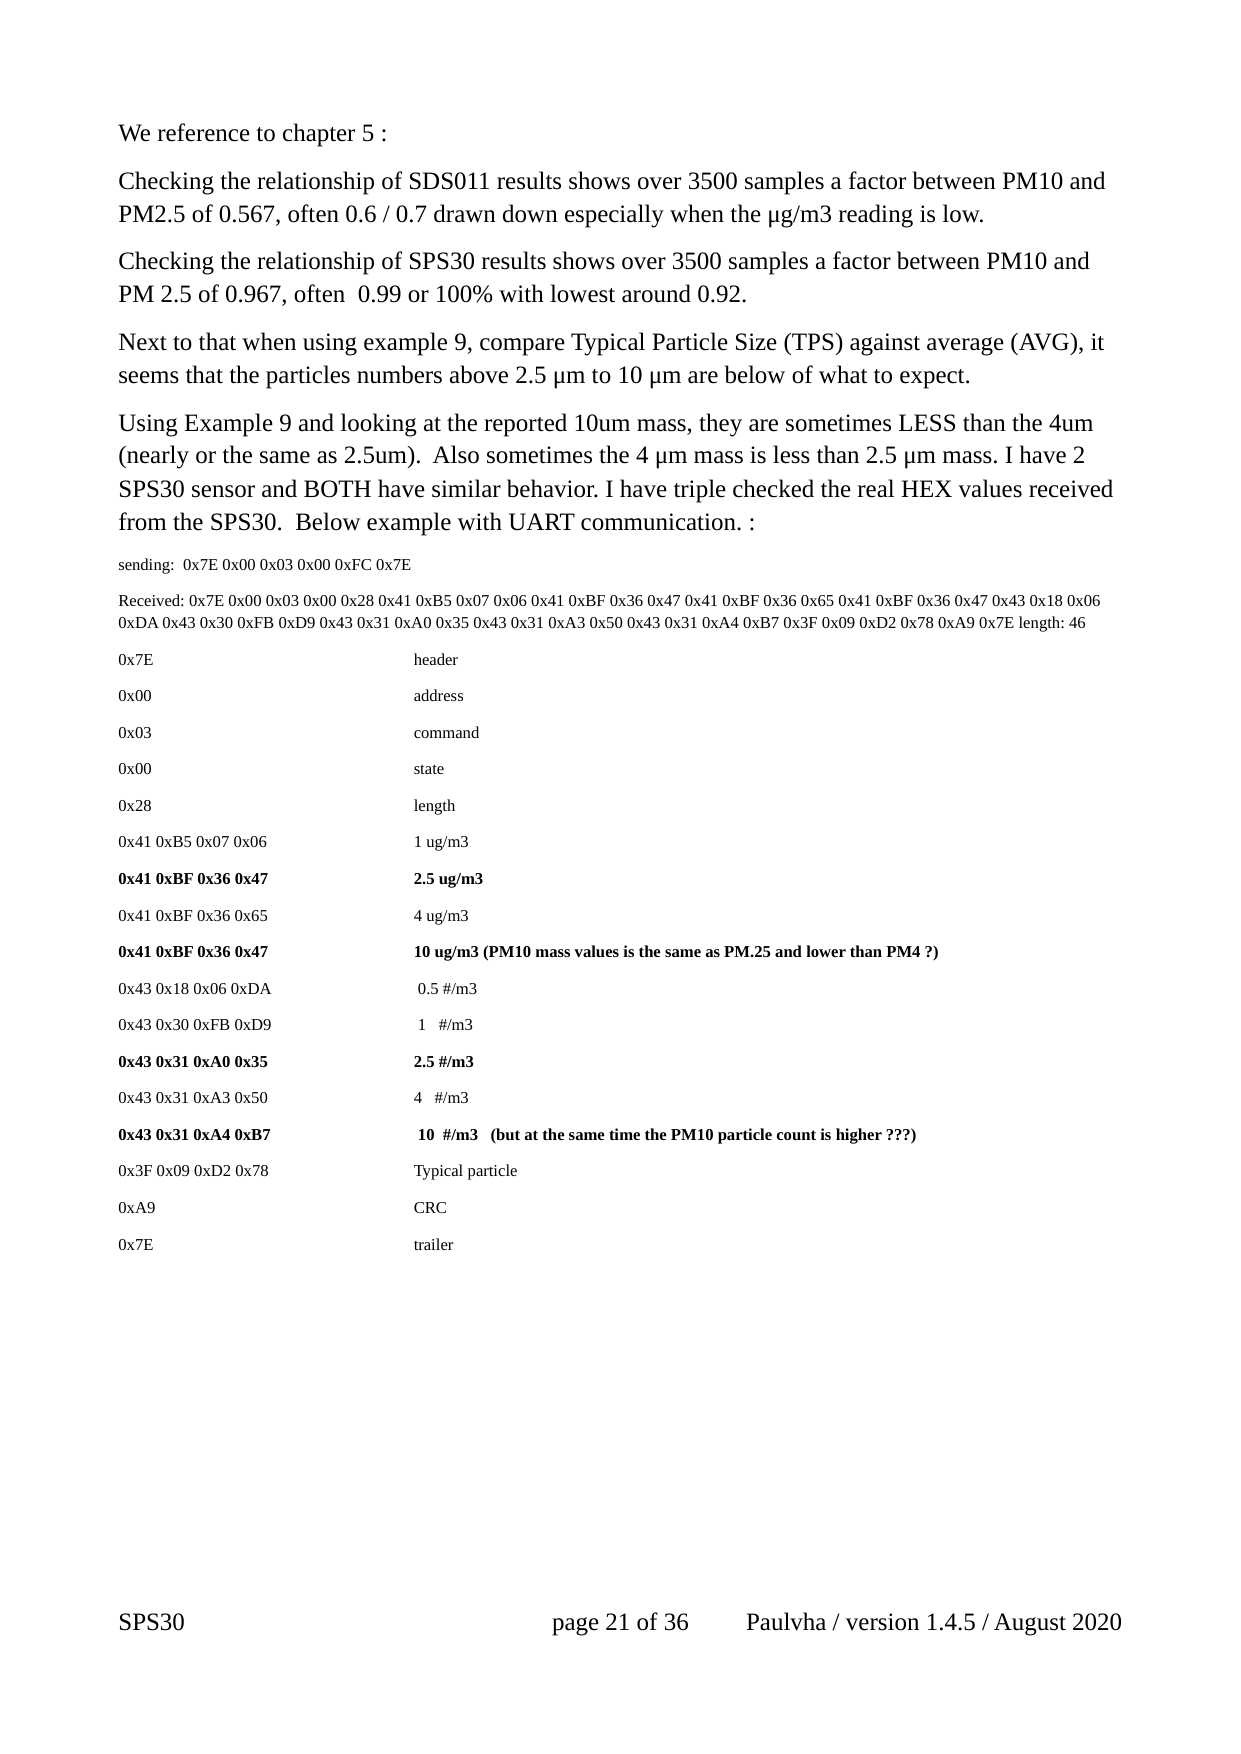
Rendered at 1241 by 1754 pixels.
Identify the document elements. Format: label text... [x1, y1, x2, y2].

text 0x41 0xB5 0x07 0x06 1 ug/m3 [118, 832, 1122, 851]
text Checking the relationship of SPS30 results shows over 3500 samples a factor between PM10 and PM 2.5 of 0.967, often 0.99 or 100% with lowest around 0.92. [118, 246, 1122, 308]
text 0x00 state [118, 759, 1122, 778]
text 0x03 command [118, 722, 1122, 742]
text 0xA9 CRC [118, 1198, 1122, 1217]
text 0x41 0xBF 0x36 0x47 2.5 ug/m3 [118, 869, 1122, 888]
text We reference to chapter 5 : [118, 118, 1122, 147]
text Next to that when using example 9, compare Typical Particle Size (TPS) against average (AVG), it seems that the particles numbers above 2.5 μm to 10 μm are below of what to expect. [118, 327, 1122, 389]
text 0x43 0x18 0x06 0xDA 0.5 #/m3 [118, 978, 1122, 998]
text 0x7E header [118, 649, 1122, 668]
text 0x43 0x30 0xFB 0xD9 1 #/m3 [118, 1015, 1122, 1034]
text Received: 0x7E 0x00 0x03 0x00 0x28 0x41 0xB5 0x07 0x06 0x41 0xBF 0x36 0x47 0x41 0xBF 0x36 0x65 0x41 0xBF 0x36 0x47 0x43 0x18 0x06 0xDA 0x43 0x30 0xFB 0xD9 0x43 0x31 0xA0 0x35 0x43 0x31 0xA3 0x50 0x43 0x31 0xA4 0xB7 0x3F 0x09 0xD2 0x78 0xA9 0x7E length: 46 [118, 591, 1122, 632]
text 0x28 length [118, 796, 1122, 815]
text 0x43 0x31 0xA4 0xB7 10 #/m3 (but at the same time the PM10 particle count is higher ???) [118, 1125, 1122, 1144]
text Checking the relationship of SDS011 results shows over 3500 samples a factor between PM10 and PM2.5 of 0.567, often 0.6 / 0.7 drawn down especially when the μg/m3 reading is low. [118, 166, 1122, 227]
text sending: 0x7E 0x00 0x03 0x00 0xFC 0x7E [118, 554, 1122, 573]
text 0x43 0x31 0xA0 0x35 2.5 #/m3 [118, 1052, 1122, 1071]
text Using Example 9 and looking at the reported 10um mass, they are sometimes LESS than the 4um (nearly or the same as 2.5um). Also sometimes the 4 μm mass is less than 2.5 μm mass. I have 2 SPS30 sensor and BOTH have similar behavior. I have triple checked the real HEX values received from the SPS30. Below example with UART communication. : [118, 408, 1122, 535]
text 0x7E trailer [118, 1234, 1122, 1253]
text 0x41 0xBF 0x36 0x47 10 ug/m3 (PM10 mass values is the same as PM.25 and lower than PM4 ?) [118, 942, 1122, 961]
text 0x41 0xBF 0x36 0x65 4 ug/m3 [118, 905, 1122, 924]
text 0x3F 0x09 0xD2 0x78 Typical particle [118, 1161, 1122, 1180]
text 0x43 0x31 0xA3 0x50 4 #/m3 [118, 1088, 1122, 1107]
text 0x00 address [118, 686, 1122, 705]
